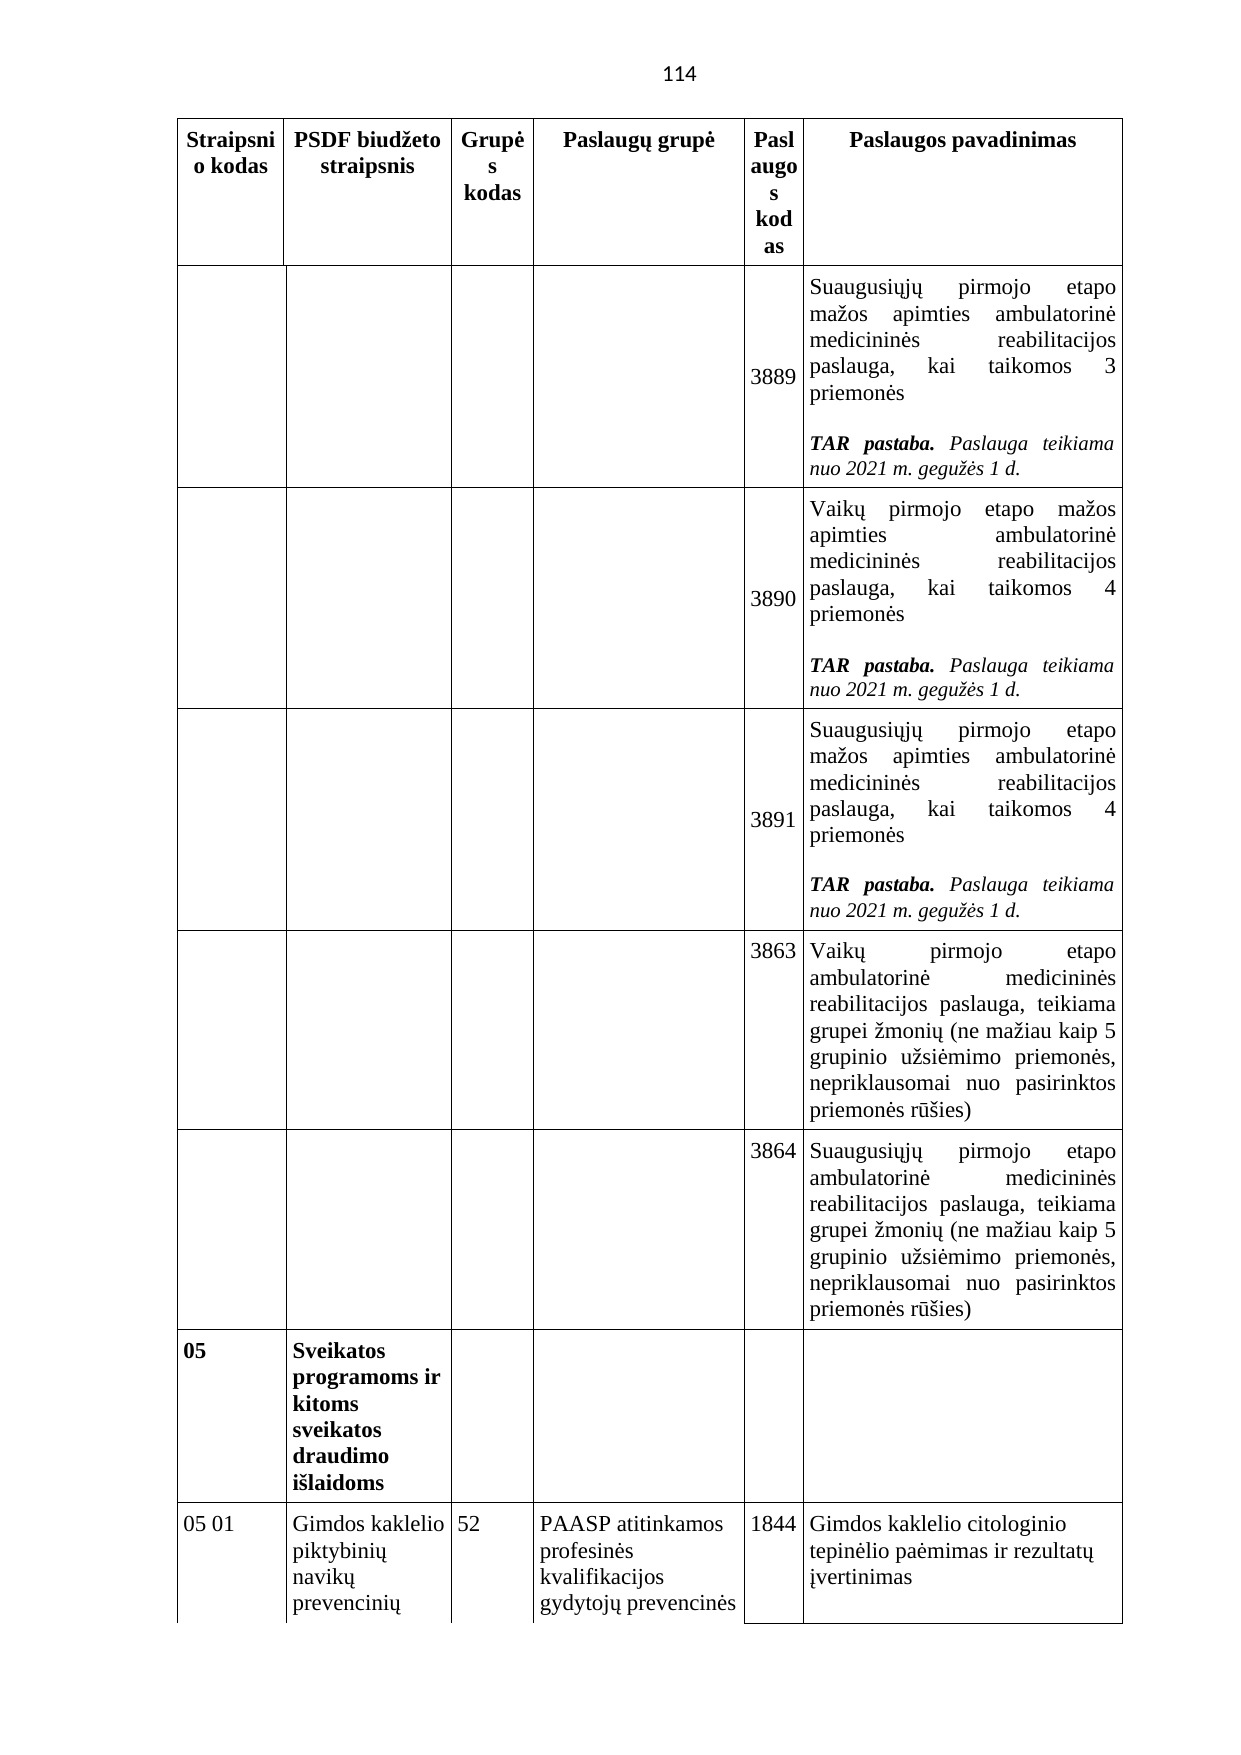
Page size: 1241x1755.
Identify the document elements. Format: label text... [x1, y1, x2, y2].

table_cell Sveikatos programoms ir kitoms sveikatos draudimo išlaidoms [287, 1330, 451, 1502]
table_cell [287, 1130, 451, 1329]
table_cell Suaugusiųjų pirmojo etapo mažos apimties ambulatorinė medicininės reabilitacijos paslauga, kai taikomos 3 priemonės TAR pastaba. Paslauga teikiama nuo 2021 m. gegužės 1 d. [804, 266, 1122, 487]
table_cell [178, 266, 286, 487]
table_cell [452, 1130, 533, 1329]
table_cell [178, 709, 286, 929]
table_cell [287, 931, 451, 1129]
table_cell Gimdos kaklelio citologinio tepinėlio paėmimas ir rezultatų įvertinimas [804, 1503, 1122, 1623]
table_cell 3863 [745, 931, 803, 1129]
table_header Paslaugų grupė [534, 119, 744, 265]
table_cell [452, 488, 533, 708]
table_cell [745, 1330, 803, 1502]
table_cell [287, 266, 451, 487]
table_cell 1844 [745, 1503, 803, 1623]
table_cell [534, 1330, 744, 1502]
table_cell [452, 931, 533, 1129]
table_cell [287, 488, 451, 708]
table_cell 05 01 [178, 1503, 286, 1623]
table_cell [534, 709, 744, 929]
table_cell Vaikų pirmojo etapo ambulatorinė medicininės reabilitacijos paslauga, teikiama grupei žmonių (ne mažiau kaip 5 grupinio užsiėmimo priemonės, nepriklausomai nuo pasirinktos priemonės rūšies) [804, 931, 1122, 1129]
table_cell Gimdos kaklelio piktybinių navikų prevencinių [287, 1503, 451, 1623]
table_header Straipsnio kodas [178, 119, 283, 265]
table_cell Vaikų pirmojo etapo mažos apimties ambulatorinė medicininės reabilitacijos paslauga, kai taikomos 4 priemonės TAR pastaba. Paslauga teikiama nuo 2021 m. gegužės 1 d. [804, 488, 1122, 708]
table_header Paslaugos pavadinimas [804, 119, 1122, 265]
table_cell 3890 [745, 488, 803, 708]
table_cell [534, 488, 744, 708]
table_cell Suaugusiųjų pirmojo etapo ambulatorinė medicininės reabilitacijos paslauga, teikiama grupei žmonių (ne mažiau kaip 5 grupinio užsiėmimo priemonės, nepriklausomai nuo pasirinktos priemonės rūšies) [804, 1130, 1122, 1329]
table_cell [452, 709, 533, 929]
table_cell 05 [178, 1330, 286, 1502]
table_cell 3891 [745, 709, 803, 929]
table_cell [452, 1330, 533, 1502]
table_cell [178, 488, 286, 708]
table_cell [804, 1330, 1122, 1502]
table_cell [534, 1130, 744, 1329]
table_cell [178, 931, 286, 1129]
table_cell [452, 266, 533, 487]
table_cell 3889 [745, 266, 803, 487]
table_cell 52 [452, 1503, 533, 1623]
table_cell [178, 1130, 286, 1329]
table_cell Suaugusiųjų pirmojo etapo mažos apimties ambulatorinė medicininės reabilitacijos paslauga, kai taikomos 4 priemonės TAR pastaba. Paslauga teikiama nuo 2021 m. gegužės 1 d. [804, 709, 1122, 929]
table_cell [287, 709, 451, 929]
table_cell [534, 266, 744, 487]
table_cell PAASP atitinkamos profesinės kvalifikacijos gydytojų prevencinės [534, 1503, 744, 1623]
table_cell 3864 [745, 1130, 803, 1329]
table_cell [534, 931, 744, 1129]
table_header PSDF biudžeto straipsnis [284, 119, 451, 265]
table_header Paslaugos kodas [745, 119, 803, 265]
table_header Grupės kodas [452, 119, 533, 265]
